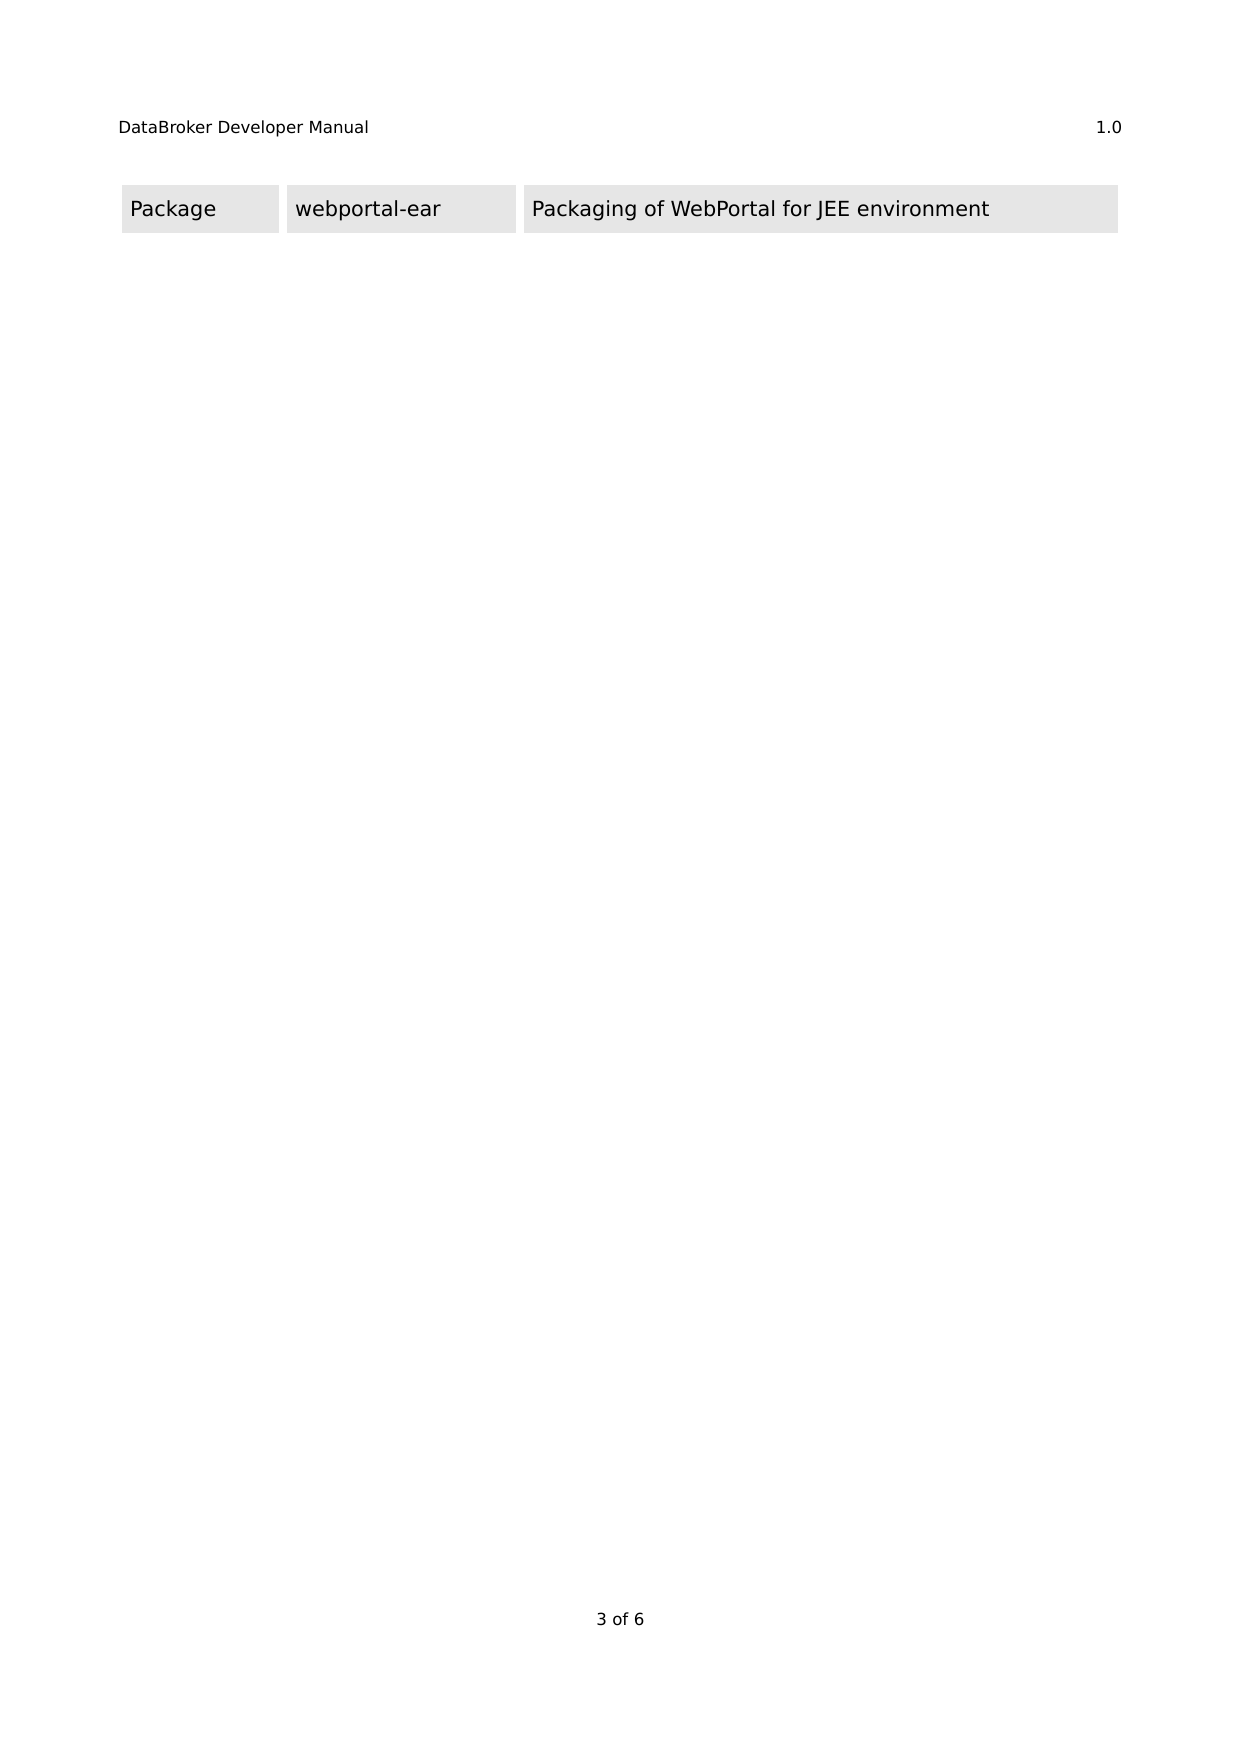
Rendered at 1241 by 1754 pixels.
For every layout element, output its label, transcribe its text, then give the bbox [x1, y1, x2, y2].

table_cell Packaging of WebPortal for JEE environment [524, 185, 1118, 233]
table_cell Package [122, 185, 279, 233]
table_cell webportal-ear [287, 185, 516, 233]
